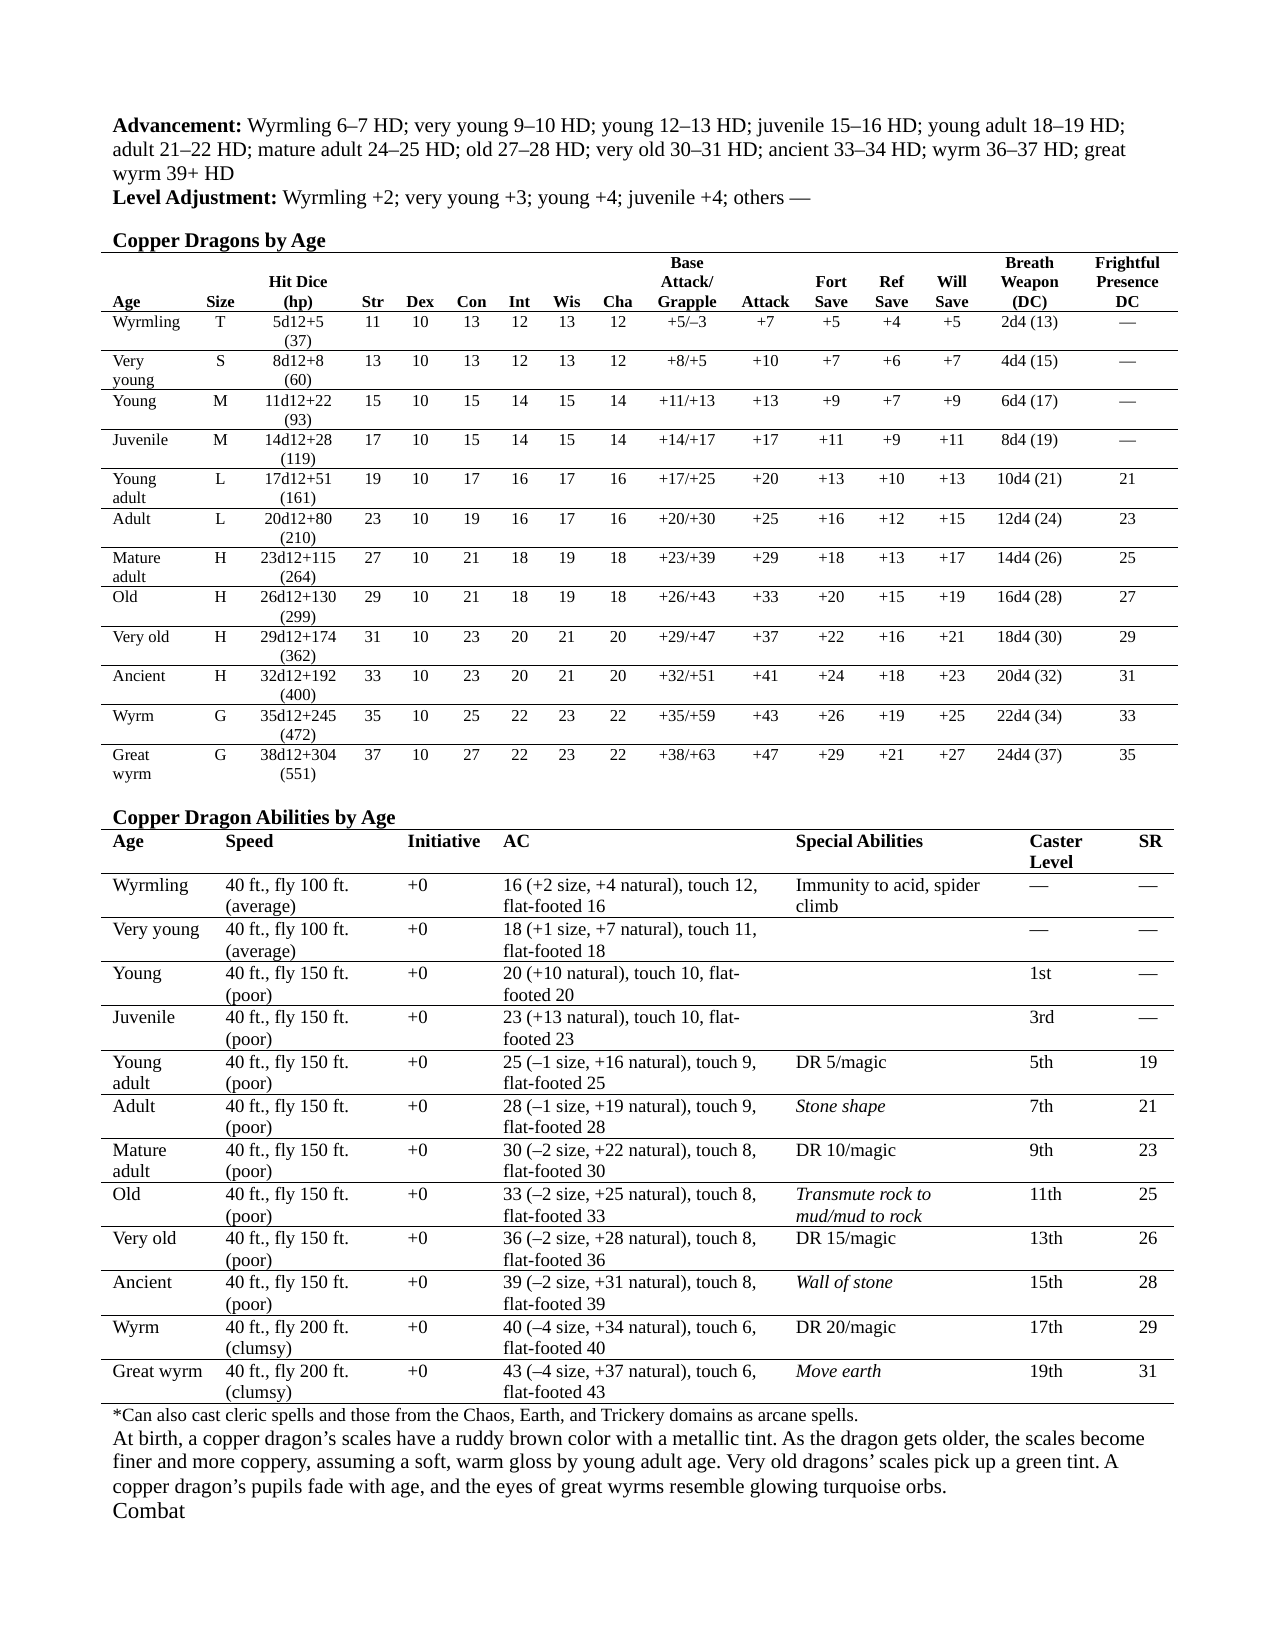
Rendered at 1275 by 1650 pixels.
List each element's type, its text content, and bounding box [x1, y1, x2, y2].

table_cell Mature adult [101, 548, 195, 586]
table_cell 35 [1077, 745, 1178, 783]
text Combat [112, 1498, 1162, 1524]
table_cell +4 [862, 312, 921, 350]
table_cell 20 [498, 627, 541, 665]
table_cell +18 [862, 666, 921, 704]
table_cell Base Attack/ Grapple [644, 253, 730, 311]
table_cell 20 (+10 natural), touch 10, flat-footed 20 [492, 962, 784, 1005]
table_header Copper Dragons by Age [101, 228, 1178, 252]
table_cell 11d12+22 (93) [246, 390, 350, 429]
table_cell +19 [862, 705, 921, 744]
table_cell 18 [592, 548, 644, 586]
table_cell 17 [445, 469, 497, 507]
table_cell — [1077, 351, 1178, 389]
table_cell Old [101, 1183, 214, 1226]
table_cell 16 (+2 size, +4 natural), touch 12, flat-footed 16 [492, 874, 784, 917]
table_cell SR [1127, 830, 1174, 873]
table_cell 21 [1127, 1095, 1174, 1138]
table_cell 28 (–1 size, +19 natural), touch 9, flat-footed 28 [492, 1095, 784, 1138]
table_cell H [195, 666, 246, 704]
table_cell Adult [101, 1095, 214, 1138]
table_cell Stone shape [784, 1095, 1018, 1138]
table_cell +23/+39 [644, 548, 730, 586]
table_cell +9 [862, 430, 921, 468]
table_cell 43 (–4 size, +37 natural), touch 6, flat-footed 43 [492, 1360, 784, 1403]
table_cell Wis [541, 253, 592, 311]
table_cell +22 [801, 627, 862, 665]
table_cell 21 [1077, 469, 1178, 507]
table_cell Str [350, 253, 395, 311]
table_cell 15 [541, 390, 592, 429]
table_cell Will Save [921, 253, 982, 311]
table_cell +0 [396, 1139, 492, 1182]
table_cell Old [101, 587, 195, 626]
table_cell 25 [445, 705, 497, 744]
table_cell DR 10/magic [784, 1139, 1018, 1182]
table_cell +0 [396, 1271, 492, 1314]
table_cell DR 15/magic [784, 1227, 1018, 1270]
table_cell 29 [1127, 1316, 1174, 1359]
table_cell 40 ft., fly 150 ft. (poor) [214, 1271, 396, 1314]
table_cell Young [101, 962, 214, 1005]
table_cell +9 [921, 390, 982, 429]
table_cell 40 ft., fly 150 ft. (poor) [214, 1095, 396, 1138]
table_cell 23 [445, 627, 497, 665]
table_cell Young adult [101, 469, 195, 507]
table_cell — [1127, 1006, 1174, 1049]
table_cell 12 [592, 351, 644, 389]
table_cell +0 [396, 1360, 492, 1403]
table_cell +13 [862, 548, 921, 586]
table_cell 19 [1127, 1051, 1174, 1094]
table_cell 40 ft., fly 200 ft. (clumsy) [214, 1360, 396, 1403]
table_cell 24d4 (37) [982, 745, 1077, 783]
table_cell 33 [350, 666, 395, 704]
table_cell Age [101, 253, 195, 311]
table_cell 10 [395, 390, 445, 429]
table_cell 12 [498, 312, 541, 350]
table_cell +5 [801, 312, 862, 350]
table_cell 36 (–2 size, +28 natural), touch 8, flat-footed 36 [492, 1227, 784, 1270]
table_cell Juvenile [101, 1006, 214, 1049]
table_cell — [1077, 312, 1178, 350]
table_cell +7 [730, 312, 801, 350]
table_cell Very old [101, 627, 195, 665]
table_cell +26 [801, 705, 862, 744]
table_cell Great wyrm [101, 1360, 214, 1403]
table_cell 37 [350, 745, 395, 783]
table_cell +16 [862, 627, 921, 665]
table_cell Cha [592, 253, 644, 311]
table_cell — [1018, 874, 1127, 917]
table_cell +29 [801, 745, 862, 783]
table_cell +5/–3 [644, 312, 730, 350]
table_cell 19 [350, 469, 395, 507]
table_cell +5 [921, 312, 982, 350]
table_cell 31 [1077, 666, 1178, 704]
table_cell 18 [498, 548, 541, 586]
table_cell +7 [862, 390, 921, 429]
table_cell 21 [445, 548, 497, 586]
table_cell Ref Save [862, 253, 921, 311]
table_cell 14 [592, 390, 644, 429]
table_cell 25 [1077, 548, 1178, 586]
table_cell [784, 1006, 1018, 1049]
table_cell 40 ft., fly 150 ft. (poor) [214, 1006, 396, 1049]
table_cell 40 ft., fly 100 ft. (average) [214, 874, 396, 917]
table_cell 19 [445, 509, 497, 547]
table_cell +7 [801, 351, 862, 389]
table_cell 3rd [1018, 1006, 1127, 1049]
table_cell 10 [395, 627, 445, 665]
table_cell +8/+5 [644, 351, 730, 389]
table_cell 29 [1077, 627, 1178, 665]
table_cell +0 [396, 1006, 492, 1049]
table_cell T [195, 312, 246, 350]
table_cell Young [101, 390, 195, 429]
table_cell 13th [1018, 1227, 1127, 1270]
table_cell +41 [730, 666, 801, 704]
table_cell +11 [921, 430, 982, 468]
table_cell 20d4 (32) [982, 666, 1077, 704]
table_cell +7 [921, 351, 982, 389]
table_cell 19 [541, 587, 592, 626]
table_cell 40 ft., fly 200 ft. (clumsy) [214, 1316, 396, 1359]
table_cell 18 (+1 size, +7 natural), touch 11, flat-footed 18 [492, 918, 784, 961]
table_cell +0 [396, 1095, 492, 1138]
table_cell +20 [730, 469, 801, 507]
table_cell S [195, 351, 246, 389]
table_cell 38d12+304 (551) [246, 745, 350, 783]
table_cell 5th [1018, 1051, 1127, 1094]
table_cell Special Abilities [784, 830, 1018, 873]
table_cell 22 [592, 705, 644, 744]
table_cell +9 [801, 390, 862, 429]
table_cell G [195, 745, 246, 783]
table_cell L [195, 469, 246, 507]
table_cell 14 [498, 430, 541, 468]
table_cell Juvenile [101, 430, 195, 468]
table_cell L [195, 509, 246, 547]
table_cell +17/+25 [644, 469, 730, 507]
table_cell 20 [592, 627, 644, 665]
table_cell 40 (–4 size, +34 natural), touch 6, flat-footed 40 [492, 1316, 784, 1359]
table_cell +0 [396, 1227, 492, 1270]
text Level Adjustment: Wyrmling +2; very young +3; young +4; juvenile +4; others — [112, 185, 1162, 209]
table_cell *Can also cast cleric spells and those from the Chaos, Earth, and Trickery domains as arcane spells. [101, 1404, 1174, 1425]
text Advancement: Wyrmling 6–7 HD; very young 9–10 HD; young 12–13 HD; juvenile 15–16 HD; young adult 18–19 HD; adult 21–22 HD; mature adult 24–25 HD; old 27–28 HD; very old 30–31 HD; ancient 33–34 HD; wyrm 36–37 HD; great wyrm 39+ HD [112, 112, 1162, 185]
table_cell 10 [395, 745, 445, 783]
table_cell 27 [445, 745, 497, 783]
table_cell Great wyrm [101, 745, 195, 783]
table_cell 6d4 (17) [982, 390, 1077, 429]
table_cell 33 (–2 size, +25 natural), touch 8, flat-footed 33 [492, 1183, 784, 1226]
table_cell Wyrmling [101, 874, 214, 917]
table_cell 40 ft., fly 100 ft. (average) [214, 918, 396, 961]
table_cell [784, 918, 1018, 961]
table_cell Very young [101, 918, 214, 961]
table_cell 22 [592, 745, 644, 783]
table_cell Very old [101, 1227, 214, 1270]
table_cell Very young [101, 351, 195, 389]
table_cell 14d4 (26) [982, 548, 1077, 586]
table_cell 25 [1127, 1183, 1174, 1226]
table_cell 14d12+28 (119) [246, 430, 350, 468]
table_cell +14/+17 [644, 430, 730, 468]
table_cell +13 [801, 469, 862, 507]
table_cell 29d12+174 (362) [246, 627, 350, 665]
table_cell Wyrmling [101, 312, 195, 350]
table_cell M [195, 430, 246, 468]
table_cell Ancient [101, 1271, 214, 1314]
table_cell Wall of stone [784, 1271, 1018, 1314]
text At birth, a copper dragon’s scales have a ruddy brown color with a metallic tint. As the dragon gets older, the scales become finer and more coppery, assuming a soft, warm gloss by young adult age. Very old dragons’ scales pick up a green tint. A copper dragon’s pupils fade with age, and the eyes of great wyrms resemble glowing turquoise orbs. [112, 1425, 1162, 1498]
table_cell +0 [396, 1183, 492, 1226]
table_cell G [195, 705, 246, 744]
table_cell 21 [541, 666, 592, 704]
table_cell +0 [396, 874, 492, 917]
table_cell +23 [921, 666, 982, 704]
table_cell 10 [395, 469, 445, 507]
table_cell Caster Level [1018, 830, 1127, 873]
table_cell — [1077, 430, 1178, 468]
table_cell +16 [801, 509, 862, 547]
table_cell 40 ft., fly 150 ft. (poor) [214, 1139, 396, 1182]
table_cell 33 [1077, 705, 1178, 744]
table_cell 31 [350, 627, 395, 665]
table_cell Con [445, 253, 497, 311]
table_cell 13 [445, 312, 497, 350]
table_cell 1st [1018, 962, 1127, 1005]
table_cell 17 [350, 430, 395, 468]
table_cell +29/+47 [644, 627, 730, 665]
table_cell 10 [395, 548, 445, 586]
table_cell +35/+59 [644, 705, 730, 744]
table_cell 40 ft., fly 150 ft. (poor) [214, 1051, 396, 1094]
table_cell 11 [350, 312, 395, 350]
table_cell +13 [921, 469, 982, 507]
table_cell 18 [498, 587, 541, 626]
table_cell 25 (–1 size, +16 natural), touch 9, flat-footed 25 [492, 1051, 784, 1094]
table_cell 16 [592, 469, 644, 507]
table_cell 15 [445, 430, 497, 468]
table_cell 32d12+192 (400) [246, 666, 350, 704]
table_cell Frightful Presence DC [1077, 253, 1178, 311]
table_cell +15 [862, 587, 921, 626]
table_cell 23 (+13 natural), touch 10, flat-footed 23 [492, 1006, 784, 1049]
table_cell +43 [730, 705, 801, 744]
table_cell 31 [1127, 1360, 1174, 1403]
table_cell +0 [396, 918, 492, 961]
table_cell Fort Save [801, 253, 862, 311]
table_cell 5d12+5 (37) [246, 312, 350, 350]
table_cell 8d12+8 (60) [246, 351, 350, 389]
table_header Copper Dragon Abilities by Age [101, 805, 1174, 829]
table_cell 16d4 (28) [982, 587, 1077, 626]
table_cell 26 [1127, 1227, 1174, 1270]
table_cell Young adult [101, 1051, 214, 1094]
table_cell 39 (–2 size, +31 natural), touch 8, flat-footed 39 [492, 1271, 784, 1314]
table_cell +27 [921, 745, 982, 783]
table_cell 13 [350, 351, 395, 389]
table_cell 9th [1018, 1139, 1127, 1182]
table_cell 20 [498, 666, 541, 704]
table_cell 8d4 (19) [982, 430, 1077, 468]
table_cell Initiative [396, 830, 492, 873]
table_cell +33 [730, 587, 801, 626]
table_cell Immunity to acid, spider climb [784, 874, 1018, 917]
table_cell 17th [1018, 1316, 1127, 1359]
table_cell Transmute rock to mud/mud to rock [784, 1183, 1018, 1226]
table_cell 15 [541, 430, 592, 468]
table_cell 15th [1018, 1271, 1127, 1314]
table_cell M [195, 390, 246, 429]
table_cell +26/+43 [644, 587, 730, 626]
table_cell 12 [592, 312, 644, 350]
table_cell +25 [730, 509, 801, 547]
table_cell +12 [862, 509, 921, 547]
table_cell 12 [498, 351, 541, 389]
table_cell Adult [101, 509, 195, 547]
table_cell 18 [592, 587, 644, 626]
table_cell +38/+63 [644, 745, 730, 783]
table_cell 14 [498, 390, 541, 429]
table_cell +15 [921, 509, 982, 547]
table_cell 10 [395, 587, 445, 626]
table_cell H [195, 627, 246, 665]
table_cell +11 [801, 430, 862, 468]
table_cell 11th [1018, 1183, 1127, 1226]
table_cell Ancient [101, 666, 195, 704]
table_cell 35 [350, 705, 395, 744]
table_cell 10 [395, 430, 445, 468]
table_cell 35d12+245 (472) [246, 705, 350, 744]
table_cell 29 [350, 587, 395, 626]
table_cell 23 [1077, 509, 1178, 547]
table_cell +21 [921, 627, 982, 665]
table_cell 15 [445, 390, 497, 429]
table_cell 17d12+51 (161) [246, 469, 350, 507]
table_cell 12d4 (24) [982, 509, 1077, 547]
table_cell — [1018, 918, 1127, 961]
table_cell 40 ft., fly 150 ft. (poor) [214, 1183, 396, 1226]
table_cell Wyrm [101, 1316, 214, 1359]
table_cell +10 [730, 351, 801, 389]
table_cell Attack [730, 253, 801, 311]
table_cell 15 [350, 390, 395, 429]
table_cell +11/+13 [644, 390, 730, 429]
table_cell — [1127, 962, 1174, 1005]
table_cell [784, 962, 1018, 1005]
table_cell +0 [396, 1051, 492, 1094]
table_cell 7th [1018, 1095, 1127, 1138]
table_cell 13 [541, 351, 592, 389]
table_cell Dex [395, 253, 445, 311]
table_cell 27 [350, 548, 395, 586]
table_cell 16 [592, 509, 644, 547]
table_cell 16 [498, 469, 541, 507]
table_cell 23 [541, 745, 592, 783]
table_cell 10 [395, 666, 445, 704]
table_cell DR 20/magic [784, 1316, 1018, 1359]
table_cell 13 [445, 351, 497, 389]
table_cell 40 ft., fly 150 ft. (poor) [214, 1227, 396, 1270]
table_cell Breath Weapon (DC) [982, 253, 1077, 311]
table_cell +0 [396, 962, 492, 1005]
table_cell 22d4 (34) [982, 705, 1077, 744]
table_cell Wyrm [101, 705, 195, 744]
table_cell 10 [395, 351, 445, 389]
table_cell Move earth [784, 1360, 1018, 1403]
table_cell 4d4 (15) [982, 351, 1077, 389]
table_cell +32/+51 [644, 666, 730, 704]
table_cell 10 [395, 705, 445, 744]
table_cell 22 [498, 745, 541, 783]
table_cell 2d4 (13) [982, 312, 1077, 350]
table_cell 16 [498, 509, 541, 547]
table_cell 27 [1077, 587, 1178, 626]
table_cell Hit Dice (hp) [246, 253, 350, 311]
table_cell +20 [801, 587, 862, 626]
table_cell +0 [396, 1316, 492, 1359]
table_cell 23d12+115 (264) [246, 548, 350, 586]
table_cell Speed [214, 830, 396, 873]
table_cell 28 [1127, 1271, 1174, 1314]
table_cell 20 [592, 666, 644, 704]
table_cell Int [498, 253, 541, 311]
table_cell Mature adult [101, 1139, 214, 1182]
table_cell +10 [862, 469, 921, 507]
table_cell +6 [862, 351, 921, 389]
table_cell 23 [445, 666, 497, 704]
table_cell Size [195, 253, 246, 311]
table_cell +21 [862, 745, 921, 783]
table_cell 13 [541, 312, 592, 350]
table_cell 18d4 (30) [982, 627, 1077, 665]
table_cell 10 [395, 312, 445, 350]
table_cell 14 [592, 430, 644, 468]
table_cell 22 [498, 705, 541, 744]
table_cell H [195, 548, 246, 586]
table_cell +19 [921, 587, 982, 626]
table_cell DR 5/magic [784, 1051, 1018, 1094]
table_cell 30 (–2 size, +22 natural), touch 8, flat-footed 30 [492, 1139, 784, 1182]
table_cell +25 [921, 705, 982, 744]
table_cell 20d12+80 (210) [246, 509, 350, 547]
table_cell 21 [541, 627, 592, 665]
table_cell +13 [730, 390, 801, 429]
table_cell +20/+30 [644, 509, 730, 547]
table_cell +47 [730, 745, 801, 783]
table_cell Age [101, 830, 214, 873]
table_cell 21 [445, 587, 497, 626]
table_cell 10 [395, 509, 445, 547]
table_cell 10d4 (21) [982, 469, 1077, 507]
table_cell +29 [730, 548, 801, 586]
table_cell 23 [1127, 1139, 1174, 1182]
table_cell 26d12+130 (299) [246, 587, 350, 626]
table_cell +17 [921, 548, 982, 586]
table_cell — [1077, 390, 1178, 429]
table_cell +17 [730, 430, 801, 468]
table_cell 17 [541, 509, 592, 547]
table_cell H [195, 587, 246, 626]
table_cell 19 [541, 548, 592, 586]
table_cell — [1127, 874, 1174, 917]
table_cell 40 ft., fly 150 ft. (poor) [214, 962, 396, 1005]
table_cell 17 [541, 469, 592, 507]
table_cell 23 [350, 509, 395, 547]
table_cell +24 [801, 666, 862, 704]
table_cell +37 [730, 627, 801, 665]
table_cell +18 [801, 548, 862, 586]
table_cell AC [492, 830, 784, 873]
table_cell 19th [1018, 1360, 1127, 1403]
table_cell — [1127, 918, 1174, 961]
table_cell 23 [541, 705, 592, 744]
